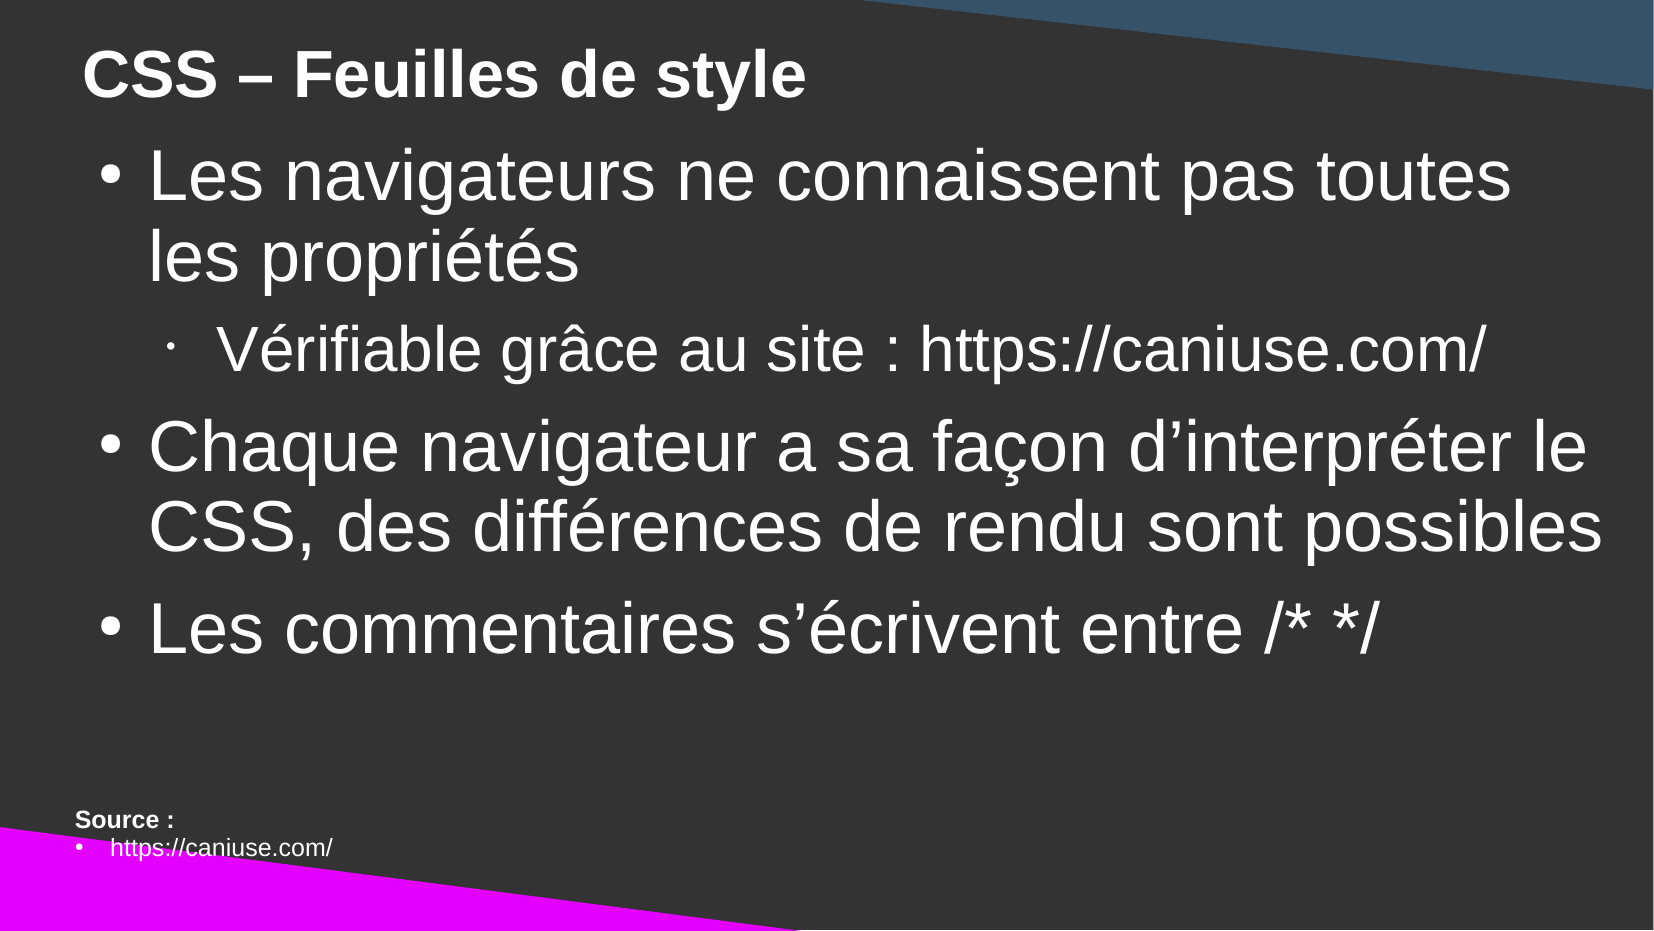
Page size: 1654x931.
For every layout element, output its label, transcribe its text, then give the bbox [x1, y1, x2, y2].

text_box [0, 827, 802, 931]
text_box Source : https://caniuse.com/ [59, 798, 1546, 875]
title CSS – Feuilles de style [82, 37, 1571, 114]
list Les navigateurs ne connaissent pas toutes les propriétés Vérifiable grâce au site : https://caniuse.com/ Chaque navigateur a sa façon d’interpréter le CSS, des différences de rendu sont possibles Les commentaires s’écrivent entre /* */ [80, 135, 1605, 754]
text_box [859, 0, 1654, 90]
